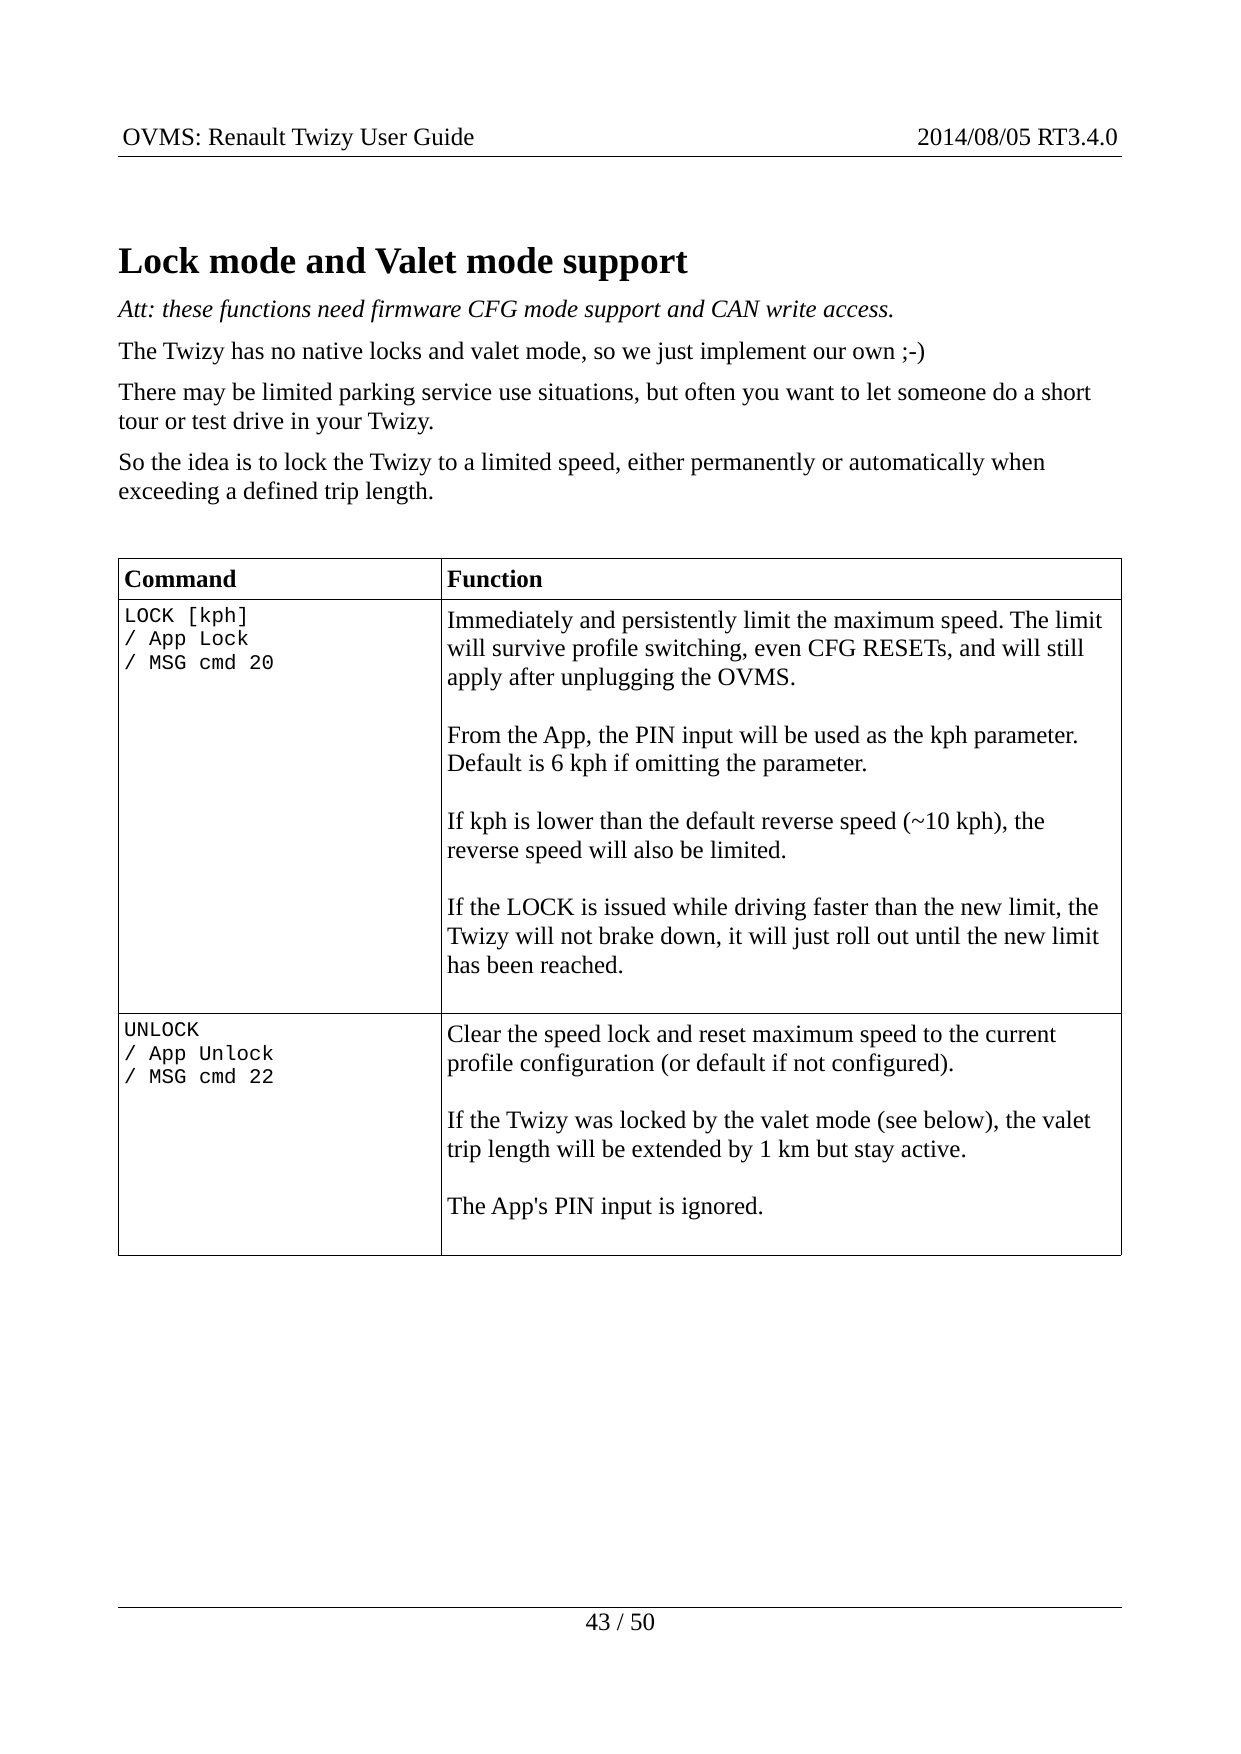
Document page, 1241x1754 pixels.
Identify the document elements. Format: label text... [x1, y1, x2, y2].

table_header Command [119, 559, 441, 599]
table_cell LOCK [kph] / App Lock / MSG cmd 20 [119, 600, 441, 1013]
text So the idea is to lock the Twizy to a limited speed, either permanently or automatically when exceeding a defined trip length. [118, 447, 1122, 504]
table_cell Immediately and persistently limit the maximum speed. The limit will survive profile switching, even CFG RESETs, and will still apply after unplugging the OVMS. From the App, the PIN input will be used as the kph parameter. Default is 6 kph if omitting the parameter. If kph is lower than the default reverse speed (~10 kph), the reverse speed will also be limited. If the LOCK is issued while driving faster than the new limit, the Twizy will not brake down, it will just roll out until the new limit has been reached. [442, 600, 1121, 1013]
text The Twizy has no native locks and valet mode, so we just implement our own ;-) [118, 336, 1122, 364]
subtitle Lock mode and Valet mode support [118, 239, 1122, 282]
table_cell Clear the speed lock and reset maximum speed to the current profile configuration (or default if not configured). If the Twizy was locked by the valet mode (see below), the valet trip length will be extended by 1 km but stay active. The App's PIN input is ignored. [442, 1014, 1121, 1254]
text Att: these functions need firmware CFG mode support and CAN write access. [118, 294, 1122, 323]
table_cell UNLOCK / App Unlock / MSG cmd 22 [119, 1014, 441, 1254]
text There may be limited parking service use situations, but often you want to let someone do a short tour or test drive in your Twizy. [118, 377, 1122, 434]
table_header Function [442, 559, 1121, 599]
